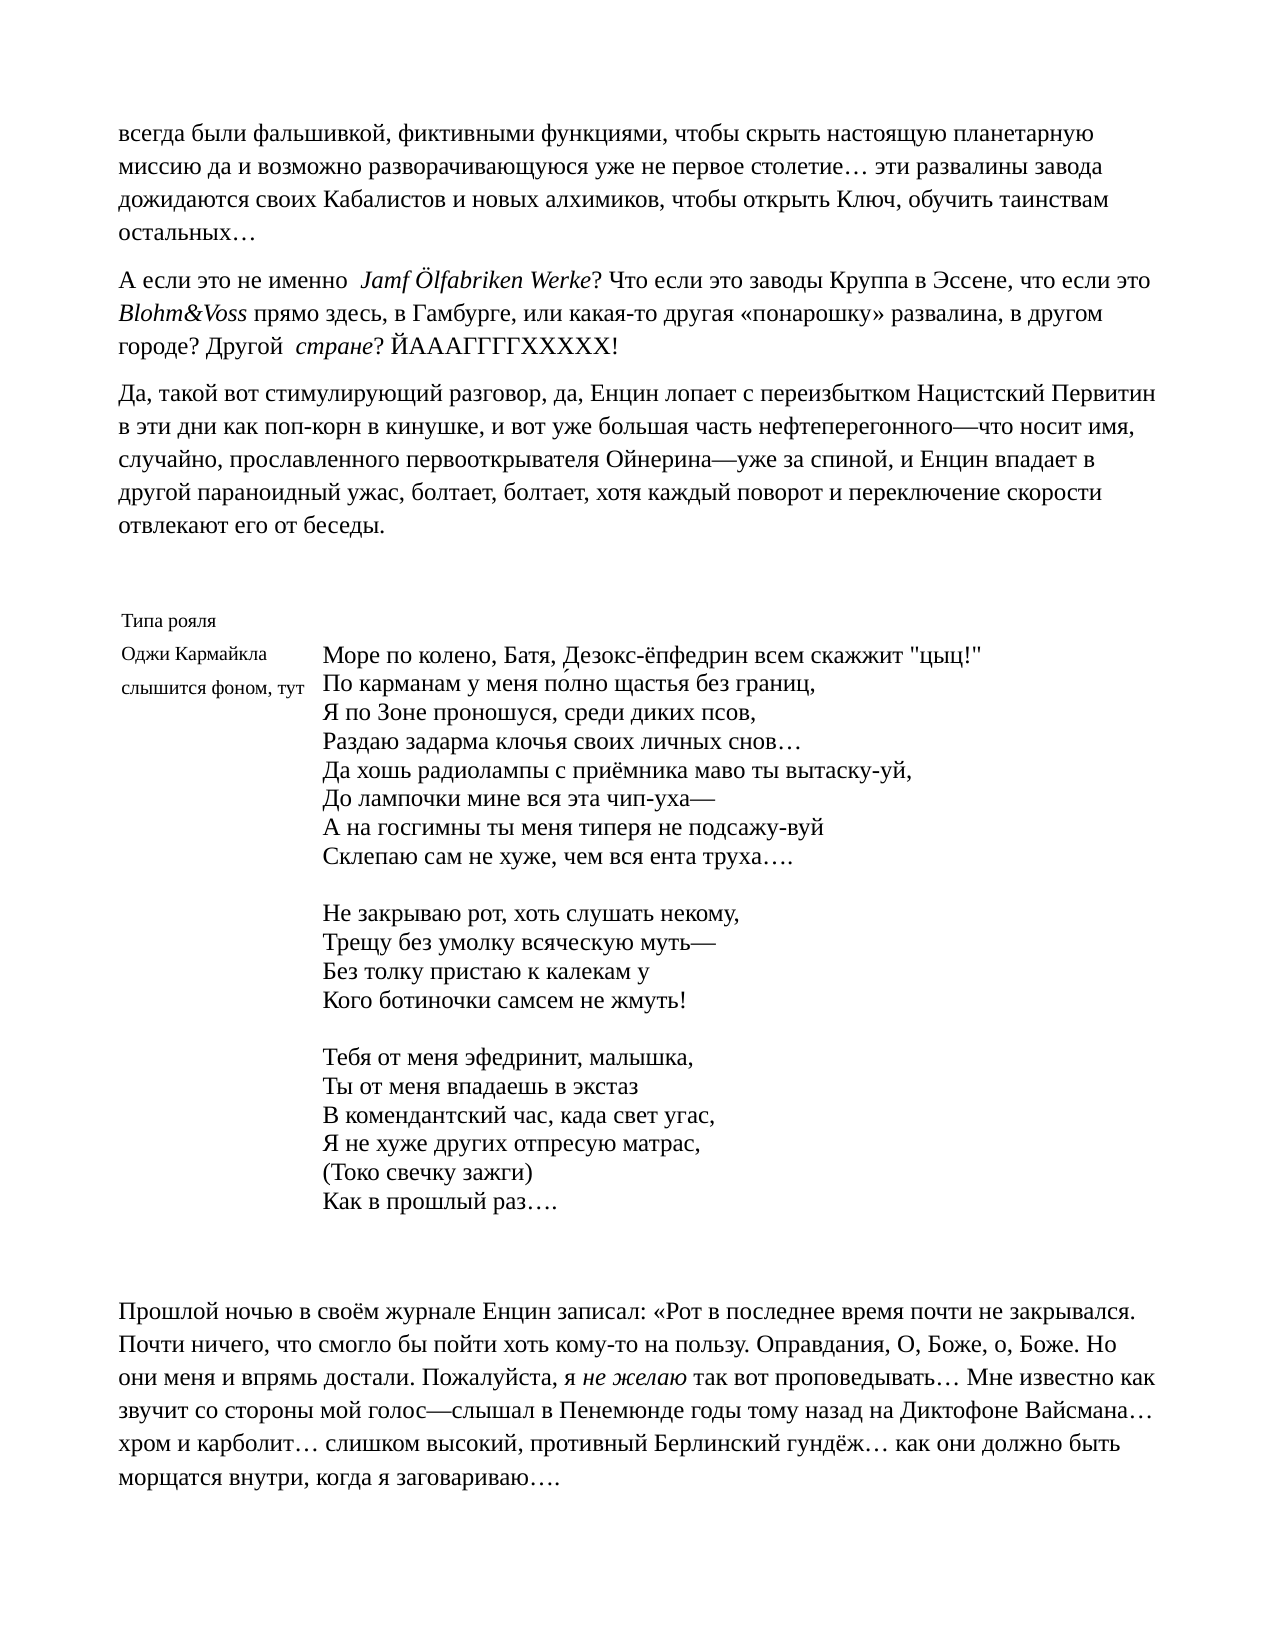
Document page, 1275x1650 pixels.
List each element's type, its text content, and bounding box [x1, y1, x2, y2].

text А если это не именно Jamf Ölfabriken Werke? Что если это заводы Круппа в Эссене, что если это Blohm&Voss прямо здесь, в Гамбурге, или какая-то другая «понарошку» развалина, в другом городе? Другой стране? ЙАААГГГГХХХХХ! [118, 265, 1157, 359]
text всегда были фальшивкой, фиктивными функциями, чтобы скрыть настоящую планетарную миссию да и возможно разворачивающуюся уже не первое столетие… эти развалины завода дожидаются своих Кабалистов и новых алхимиков, чтобы открыть Ключ, обучить таинствам остальных… [118, 118, 1157, 246]
table_header Море по колено, Батя, Дезокс-ёпфедрин всем скажжит "цыц!" По карманам у меня по́лно щастья без границ, Я по Зоне проношуся, среди диких псов, Раздаю задарма клочья своих личных снов… Да хошь радиолампы с приёмника маво ты вытаску-уй, До лампочки мине вся эта чип-уха— А на госгимны ты меня типеря не подсажу-вуй Склепаю сам не хуже, чем вся ента труха…. Не закрываю рот, хоть слушать некому, Трещу без умолку всяческую муть— Без толку пристаю к калекам у Кого ботиночки самсем не жмуть! Тебя от меня эфедринит, малышка, Ты от меня впадаешь в экстаз В комендантский час, када свет угас, Я не хуже других отпресую матрас, (Токо свечку зажги) Как в прошлый раз…. [319, 606, 1001, 1249]
text Да, такой вот стимулирующий разговор, да, Енцин лопает с переизбытком Нацистский Первитин в эти дни как поп-корн в кинушке, и вот уже большая часть нефтеперегонного—что носит имя, случайно, прославленного первооткрывателя Ойнерина—уже за спиной, и Енцин впадает в другой параноидный ужас, болтает, болтает, хотя каждый поворот и переключение скорости отвлекают его от беседы. [118, 378, 1157, 539]
text Прошлой ночью в своём журнале Енцин записал: «Рот в последнее время почти не закрывался. Почти ничего, что смогло бы пойти хоть кому-то на пользу. Оправдания, О, Боже, о, Боже. Но они меня и впрямь достали. Пожалуйста, я не желаю так вот проповедывать… Мне известно как звучит со стороны мой голос—слышал в Пенемюнде годы тому назад на Диктофоне Вайсмана… хром и карболит… слишком высокий, противный Берлинский гундёж… как они должно быть морщатся внутри, когда я заговариваю…. [118, 1296, 1157, 1490]
table_header Типа рояля Оджи Кармайкла слышится фоном, тут [118, 606, 319, 1249]
